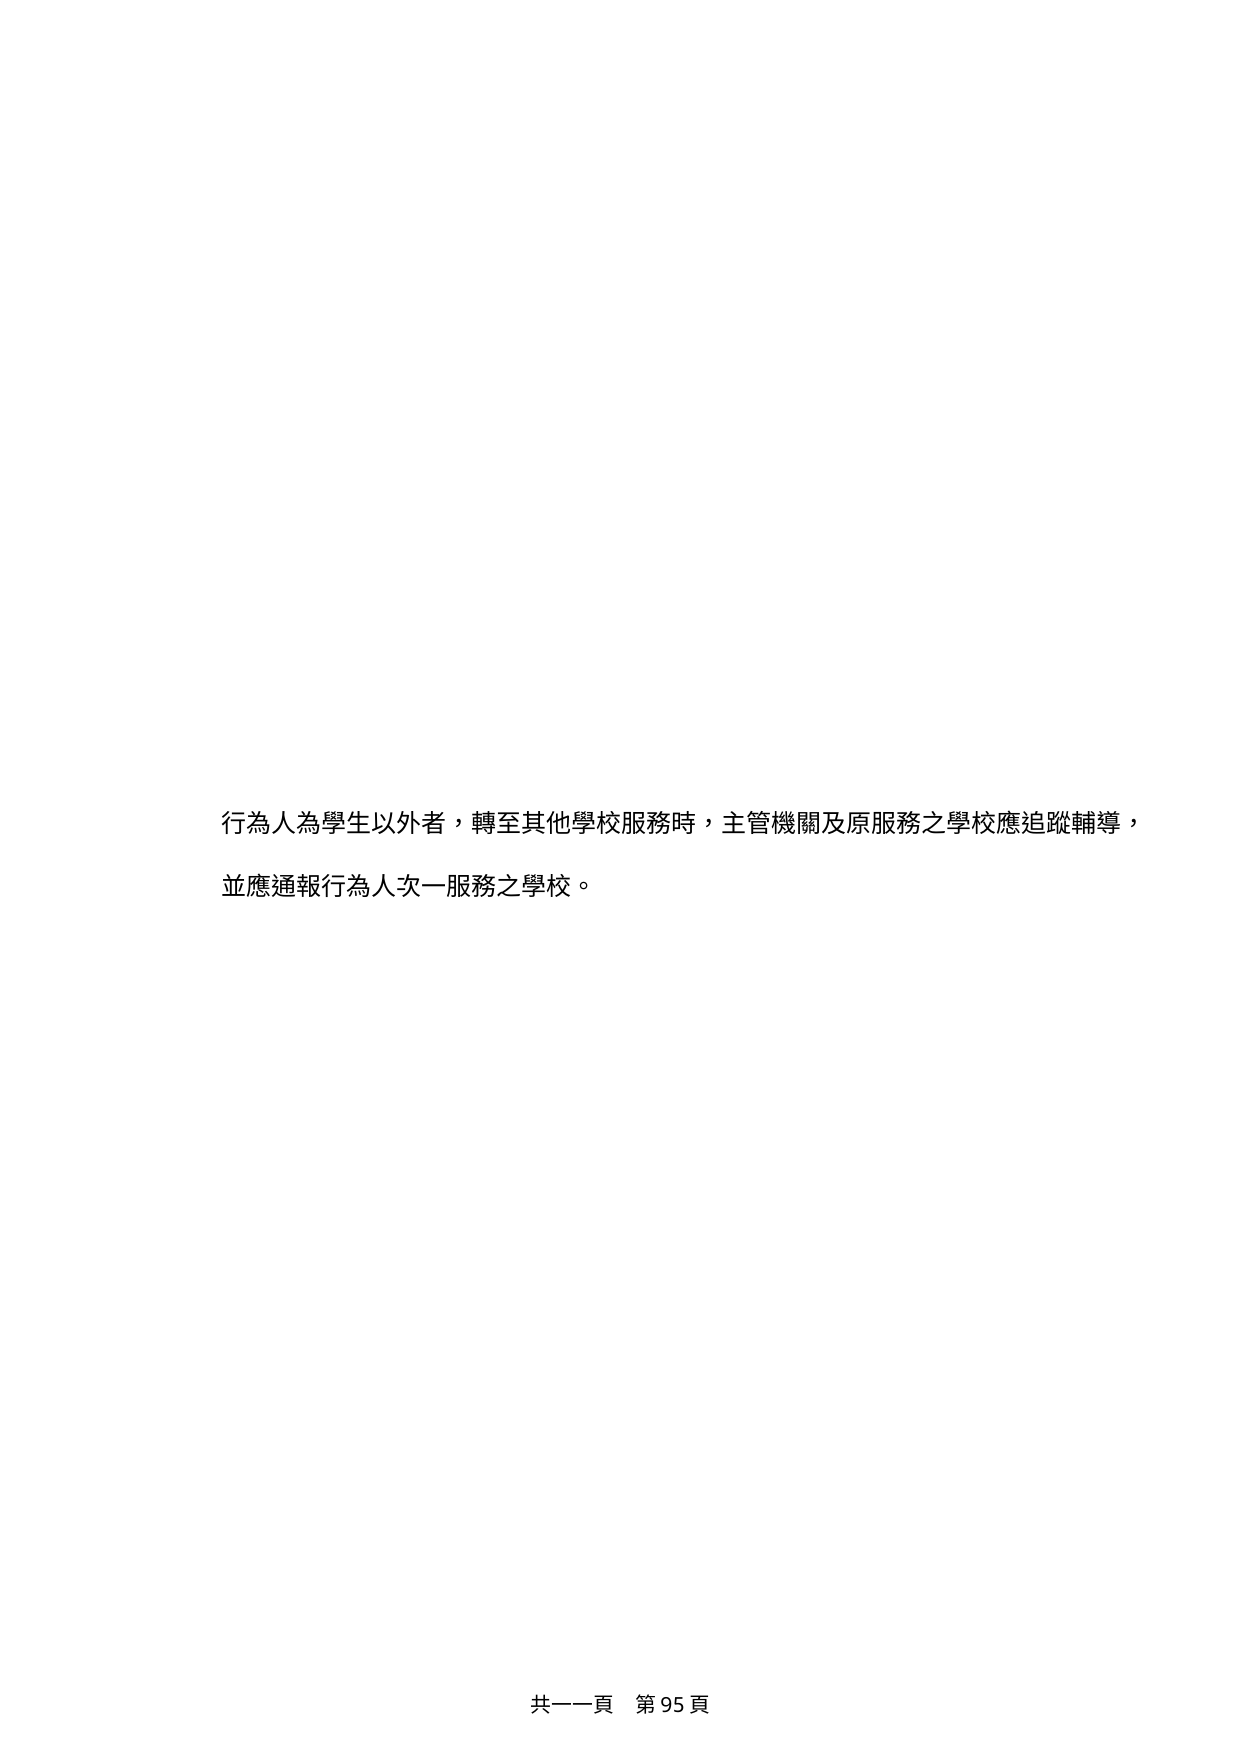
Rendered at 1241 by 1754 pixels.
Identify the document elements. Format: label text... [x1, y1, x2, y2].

text 行為人為學生以外者，轉至其他學校服務時，主管機關及原服務之學校應追蹤輔導，並應通報行為人次一服務之學校。 [221, 780, 1122, 905]
